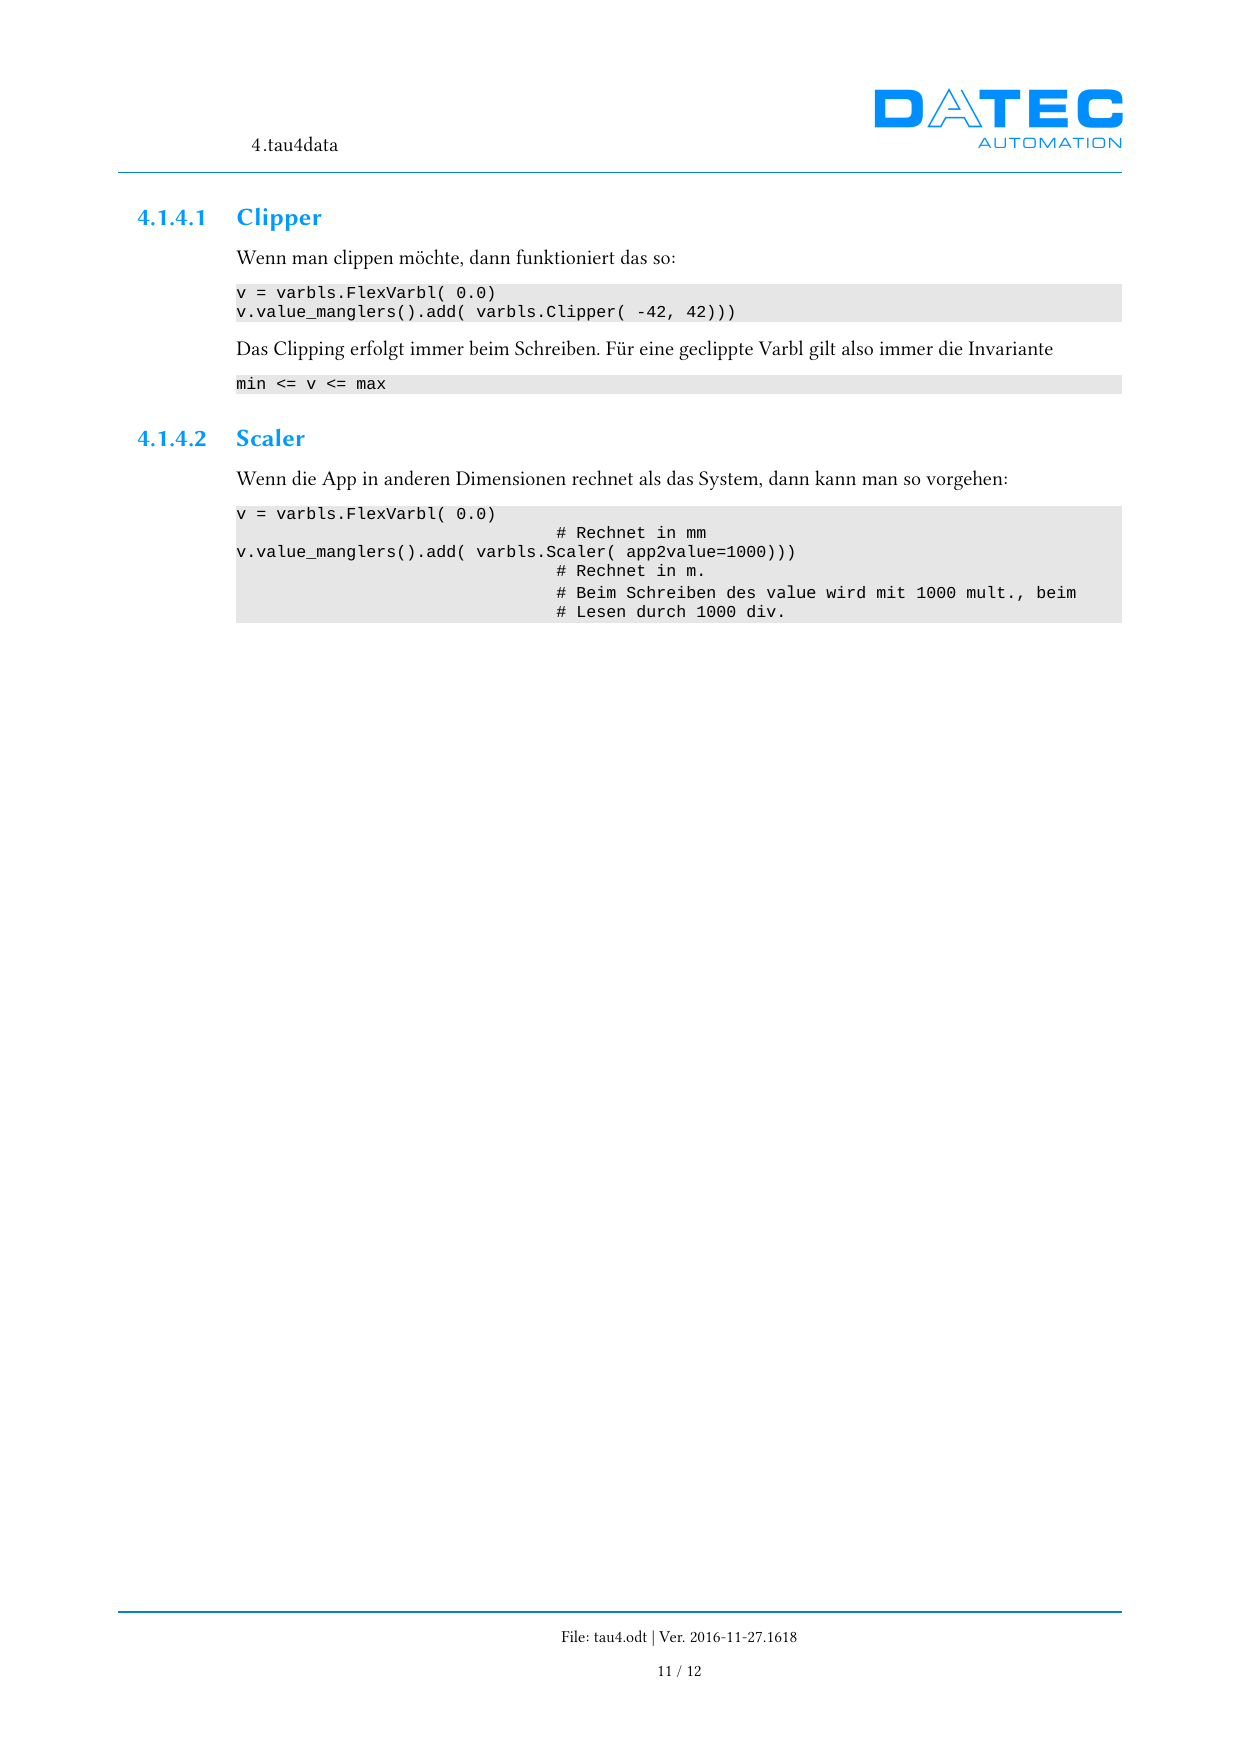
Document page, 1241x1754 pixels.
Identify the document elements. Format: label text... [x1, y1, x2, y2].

text Wenn man clippen möchte, dann funktioniert das so: [236, 246, 1122, 269]
text Wenn die App in anderen Dimensionen rechnet als das System, dann kann man so vorgehen: [236, 467, 1122, 491]
text # Rechnet in mm [236, 524, 1122, 543]
text v = varbls.FlexVarbl( 0.0) [236, 506, 1122, 524]
subtitle Clipper [207, 202, 1122, 231]
subtitle Scaler [207, 424, 1122, 452]
text # Rechnet in m. [236, 562, 1122, 581]
text # Beim Schreiben des value wird mit 1000 mult., beim [236, 581, 1122, 604]
text # Lesen durch 1000 div. [236, 604, 1122, 623]
text Das Clipping erfolgt immer beim Schreiben. Für eine geclippte Varbl gilt also immer die Invariante [236, 337, 1122, 361]
text v.value_manglers().add( varbls.Scaler( app2value=1000))) [236, 543, 1122, 562]
text v = varbls.FlexVarbl( 0.0) [236, 284, 1122, 303]
picture [874, 88, 1123, 148]
text min <= v <= max [236, 375, 1122, 394]
text v.value_manglers().add( varbls.Clipper( -42, 42))) [236, 303, 1122, 322]
